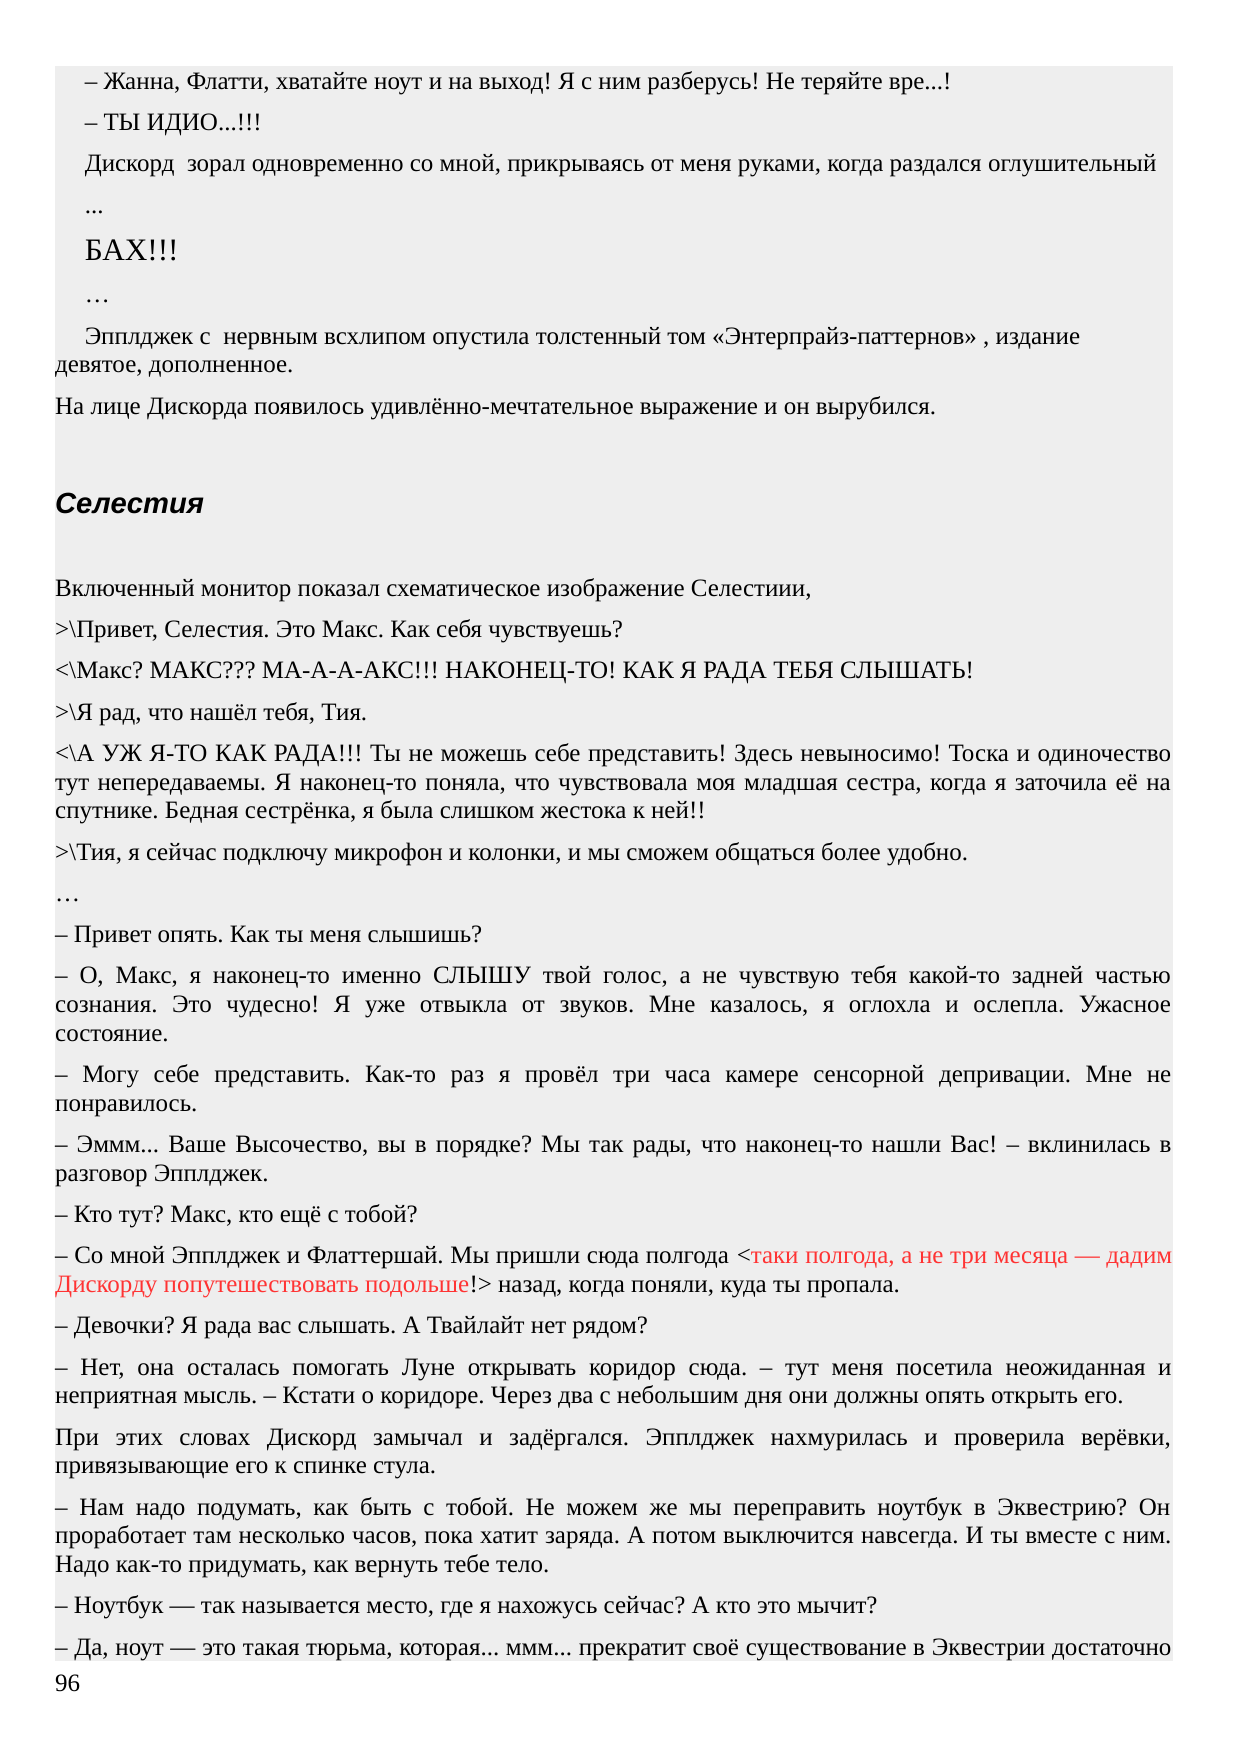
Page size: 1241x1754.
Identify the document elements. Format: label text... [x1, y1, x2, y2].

text Эпплджек с нервным всхлипом опустила толстенный том «Энтерпрайз-паттернов» , издание девятое, дополненное. [55, 321, 1173, 378]
text При этих словах Дискорд замычал и задёргался. Эпплджек нахмурилась и проверила верёвки, привязывающие его к спинке стула. [55, 1422, 1173, 1479]
text – Со мной Эпплджек и Флаттершай. Мы пришли сюда полгода <таки полгода, а не три месяца — дадим Дискорду попутешествовать подольше!> назад, когда поняли, куда ты пропала. [55, 1241, 1173, 1298]
text Дискорд зорал одновременно со мной, прикрываясь от меня руками, когда раздался оглушительный [55, 148, 1173, 177]
text – Девочки? Я рада вас слышать. А Твайлайт нет рядом? [55, 1311, 1173, 1339]
text >\Тия, я сейчас подключу микрофон и колонки, и мы сможем общаться более удобно. [55, 837, 1173, 866]
text – Ноутбук — так называется место, где я нахожусь сейчас? А кто это мычит? [55, 1591, 1173, 1619]
text <\Макс? МАКС??? МА-А-А-АКС!!! НАКОНЕЦ-ТО! КАК Я РАДА ТЕБЯ СЛЫШАТЬ! [55, 656, 1173, 684]
subtitle Селестия [55, 486, 1173, 519]
text – Могу себе представить. Как-то раз я провёл три часа камере сенсорной депривации. Мне не понравилось. [55, 1059, 1173, 1117]
text ... [55, 190, 1173, 218]
text – Кто тут? Макс, кто ещё с тобой? [55, 1199, 1173, 1228]
text >\Я рад, что нашёл тебя, Тия. [55, 697, 1173, 726]
text – Привет опять. Как ты меня слышишь? [55, 919, 1173, 948]
text – Эммм... Ваше Высочество, вы в порядке? Мы так рады, что наконец-то нашли Вас! – вклинилась в разговор Эпплджек. [55, 1129, 1173, 1187]
text – О, Макс, я наконец-то именно СЛЫШУ твой голос, а не чувствую тебя какой-то задней частью сознания. Это чудесно! Я уже отвыкла от звуков. Мне казалось, я оглохла и ослепла. Ужасное состояние. [55, 961, 1173, 1047]
text … [55, 279, 1173, 308]
text … [55, 878, 1173, 907]
text – Да, ноут — это такая тюрьма, которая... ммм... прекратит своё существование в Эквестрии достаточно [55, 1632, 1173, 1661]
text Включенный монитор показал схематическое изображение Селестиии, [55, 573, 1173, 602]
text – Нет, она осталась помогать Луне открывать коридор сюда. – тут меня посетила неожиданная и неприятная мысль. – Кстати о коридоре. Через два с небольшим дня они должны опять открыть его. [55, 1352, 1173, 1409]
text – Нам надо подумать, как быть с тобой. Не можем же мы переправить ноутбук в Эквестрию? Он проработает там несколько часов, пока хатит заряда. А потом выключится навсегда. И ты вместе с ним. Надо как-то придумать, как вернуть тебе тело. [55, 1492, 1173, 1578]
text <\А УЖ Я-ТО КАК РАДА!!! Ты не можешь себе представить! Здесь невыносимо! Тоска и одиночество тут непередаваемы. Я наконец-то поняла, что чувствовала моя младшая сестра, когда я заточила её на спутнике. Бедная сестрёнка, я была слишком жестока к ней!! [55, 738, 1173, 824]
text БАХ!!! [55, 231, 1173, 267]
text >\Привет, Селестия. Это Макс. Как себя чувствуешь? [55, 614, 1173, 643]
text На лице Дискорда появилось удивлённо-мечтательное выражение и он вырубился. [55, 391, 1173, 419]
text – Жанна, Флатти, хватайте ноут и на выход! Я с ним разберусь! Не теряйте вре...! [55, 66, 1173, 95]
text – ТЫ ИДИО...!!! [55, 107, 1173, 136]
